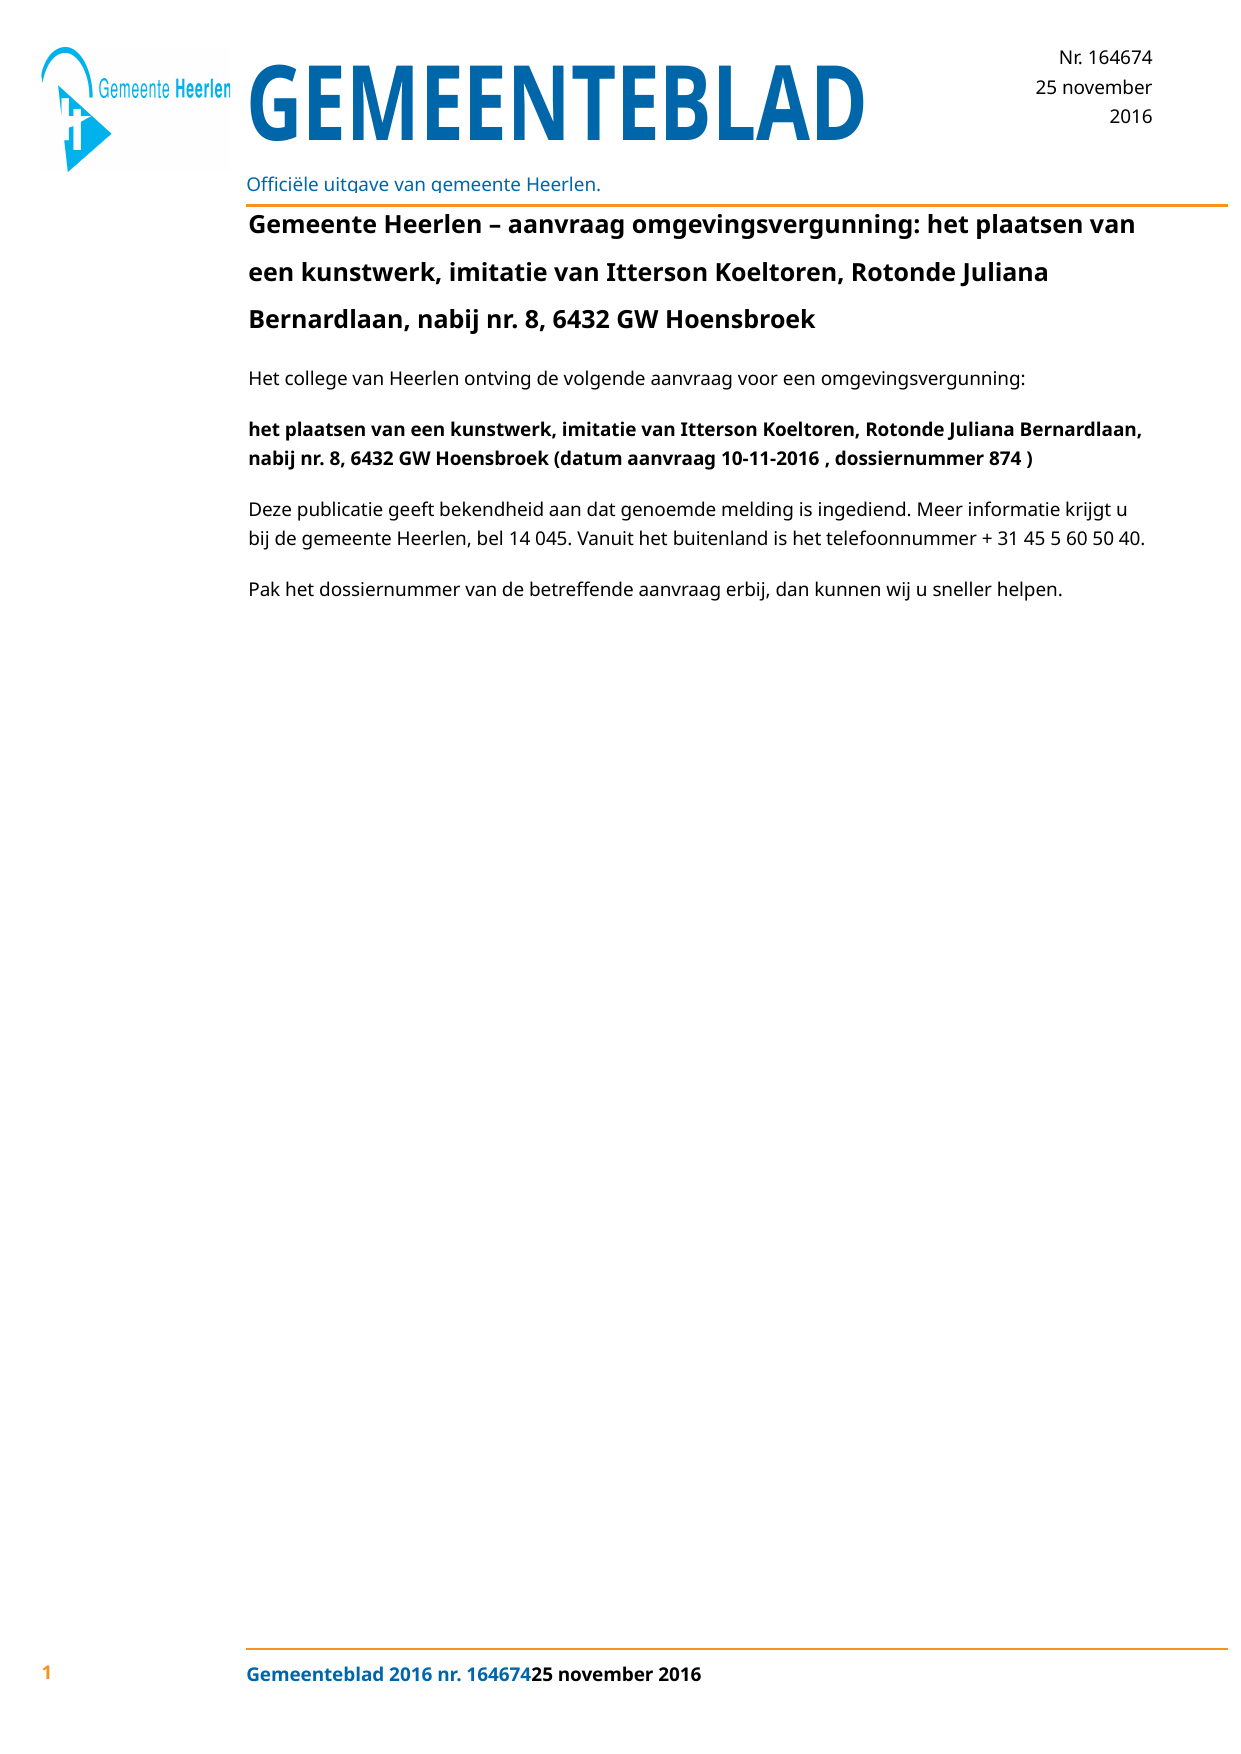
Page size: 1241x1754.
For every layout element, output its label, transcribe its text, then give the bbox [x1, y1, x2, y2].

text Het college van Heerlen ontving de volgende aanvraag voor een omgevingsvergunning: [248, 366, 1152, 391]
text Deze publicatie geeft bekendheid aan dat genoemde melding is ingediend. Meer informatie krijgt u bij de gemeente Heerlen, bel 14 045. Vanuit het buitenland is het telefoonnummer + 31 45 5 60 50 40. [248, 496, 1152, 551]
text Pak het dossiernummer van de betreffende aanvraag erbij, dan kunnen wij u sneller helpen. [248, 576, 1152, 602]
picture [41, 47, 231, 172]
picture [41, 47, 58, 70]
text Gemeente Heerlen – aanvraag omgevingsvergunning: het plaatsen van een kunstwerk, imitatie van Itterson Koeltoren, Rotonde Juliana Bernardlaan, nabij nr. 8, 6432 GW Hoensbroek [248, 207, 1152, 336]
text het plaatsen van een kunstwerk, imitatie van Itterson Koeltoren, Rotonde Juliana Bernardlaan, nabij nr. 8, 6432 GW Hoensbroek (datum aanvraag 10-11-2016 , dossiernummer 874 ) [248, 416, 1152, 471]
